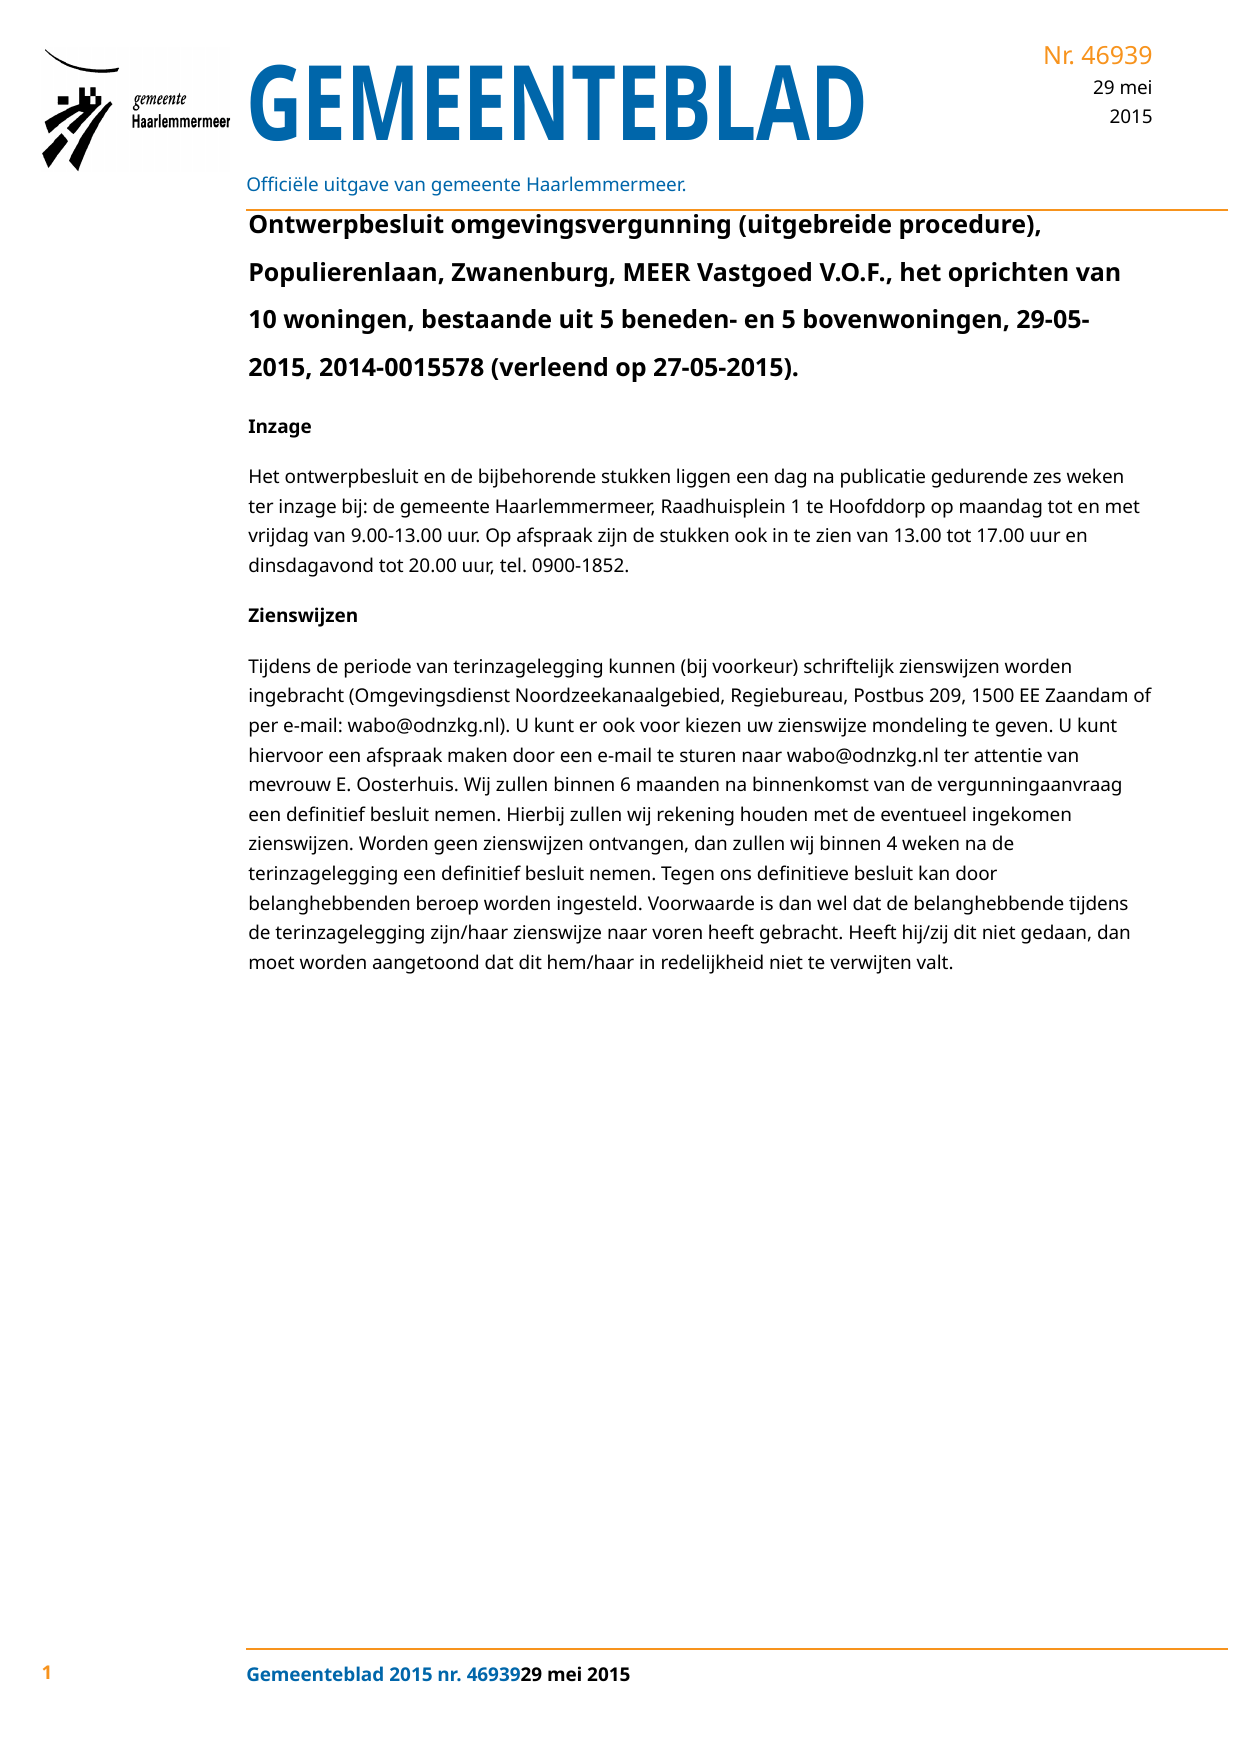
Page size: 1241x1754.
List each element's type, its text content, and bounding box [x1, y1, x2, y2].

text Zienswijzen [248, 603, 1152, 628]
picture [41, 47, 231, 172]
text Inzage [248, 413, 1152, 439]
text Ontwerpbesluit omgevingsvergunning (uitgebreide procedure), Populierenlaan, Zwanenburg, MEER Vastgoed V.O.F., het oprichten van 10 woningen, bestaande uit 5 beneden- en 5 bovenwoningen, 29-05-2015, 2014-0015578 (verleend op 27-05-2015). [248, 211, 1152, 384]
text Tijdens de periode van terinzagelegging kunnen (bij voorkeur) schriftelijk zienswijzen worden ingebracht (Omgevingsdienst Noordzeekanaalgebied, Regiebureau, Postbus 209, 1500 EE Zaandam of per e-mail: wabo@odnzkg.nl). U kunt er ook voor kiezen uw zienswijze mondeling te geven. U kunt hiervoor een afspraak maken door een e-mail te sturen naar wabo@odnzkg.nl ter attentie van mevrouw E. Oosterhuis. Wij zullen binnen 6 maanden na binnenkomst van de vergunningaanvraag een definitief besluit nemen. Hierbij zullen wij rekening houden met de eventueel ingekomen zienswijzen. Worden geen zienswijzen ontvangen, dan zullen wij binnen 4 weken na de terinzagelegging een definitief besluit nemen. Tegen ons definitieve besluit kan door belanghebbenden beroep worden ingesteld. Voorwaarde is dan wel dat de belanghebbende tijdens de terinzagelegging zijn/haar zienswijze naar voren heeft gebracht. Heeft hij/zij dit niet gedaan, dan moet worden aangetoond dat dit hem/haar in redelijkheid niet te verwijten valt. [248, 653, 1152, 975]
text Het ontwerpbesluit en de bijbehorende stukken liggen een dag na publicatie gedurende zes weken ter inzage bij: de gemeente Haarlemmermeer, Raadhuisplein 1 te Hoofddorp op maandag tot en met vrijdag van 9.00-13.00 uur. Op afspraak zijn de stukken ook in te zien van 13.00 tot 17.00 uur en dinsdagavond tot 20.00 uur, tel. 0900-1852. [248, 463, 1152, 578]
